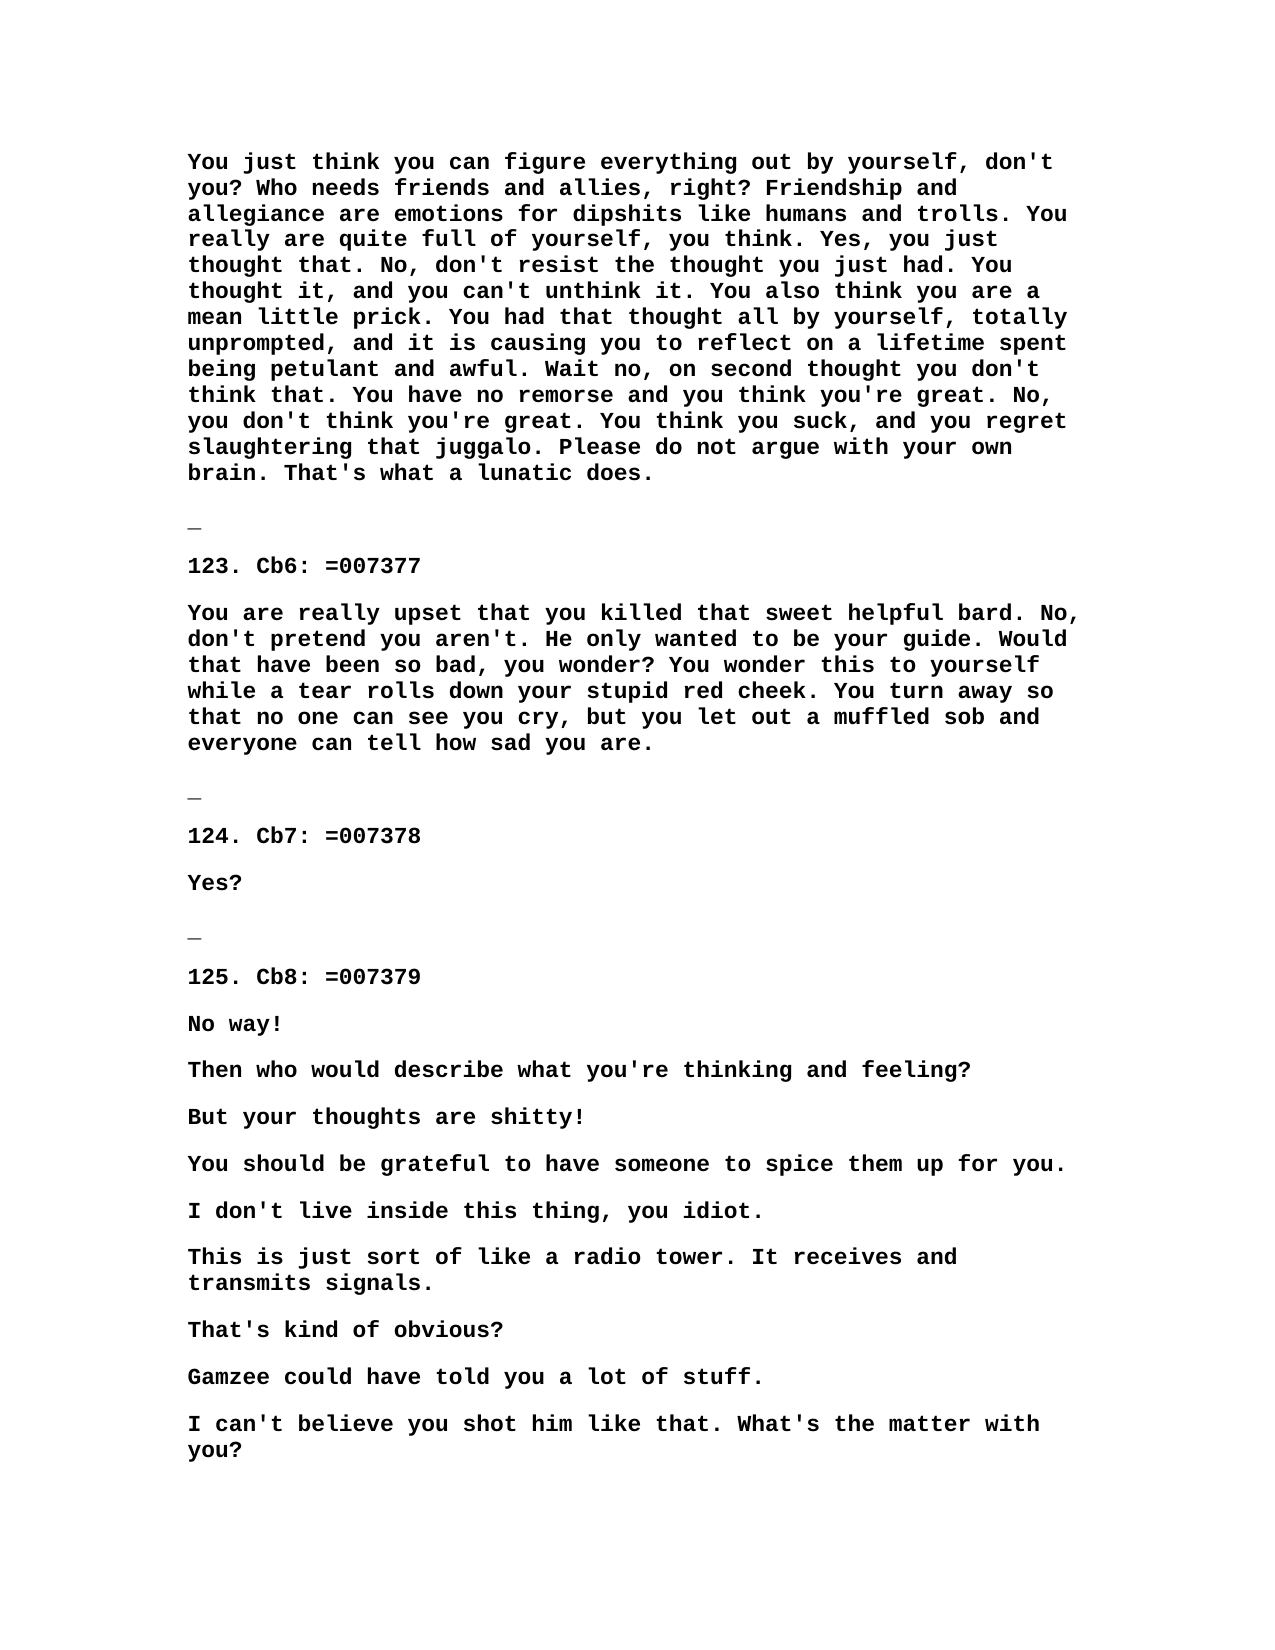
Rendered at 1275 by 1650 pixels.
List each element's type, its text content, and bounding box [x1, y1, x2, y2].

text You are really upset that you killed that sweet helpful bard. No, don't pretend you aren't. He only wanted to be your guide. Would that have been so bad, you wonder? You wonder this to yourself while a tear rolls down your stupid red cheek. You turn away so that no one can see you cry, but you let out a muffled sob and everyone can tell how sad you are. [187, 602, 1087, 757]
text That's kind of obvious? [187, 1318, 1087, 1344]
text _ [187, 508, 1087, 534]
text This is just sort of like a radio tower. It receives and transmits signals. [187, 1246, 1087, 1298]
text 124. Cb7: =007378 [187, 825, 1087, 851]
text 123. Cb6: =007377 [187, 555, 1087, 581]
text I can't believe you shot him like that. What's the matter with you? [187, 1412, 1087, 1464]
text 125. Cb8: =007379 [187, 965, 1087, 991]
text I don't live inside this thing, you idiot. [187, 1199, 1087, 1225]
text You should be grateful to have someone to spice them up for you. [187, 1152, 1087, 1178]
text _ [187, 778, 1087, 804]
text _ [187, 918, 1087, 944]
text No way! [187, 1012, 1087, 1038]
text Gamzee could have told you a lot of stuff. [187, 1365, 1087, 1391]
text You just think you can figure everything out by yourself, don't you? Who needs friends and allies, right? Friendship and allegiance are emotions for dipshits like humans and trolls. You really are quite full of yourself, you think. Yes, you just thought that. No, don't resist the thought you just had. You thought it, and you can't unthink it. You also think you are a mean little prick. You had that thought all by yourself, totally unprompted, and it is causing you to reflect on a lifetime spent being petulant and awful. Wait no, on second thought you don't think that. You have no remorse and you think you're great. No, you don't think you're great. You think you suck, and you regret slaughtering that juggalo. Please do not argue with your own brain. That's what a lunatic does. [187, 150, 1087, 487]
text But your thoughts are shitty! [187, 1105, 1087, 1131]
text Yes? [187, 872, 1087, 897]
text Then who would describe what you're thinking and feeling? [187, 1059, 1087, 1084]
